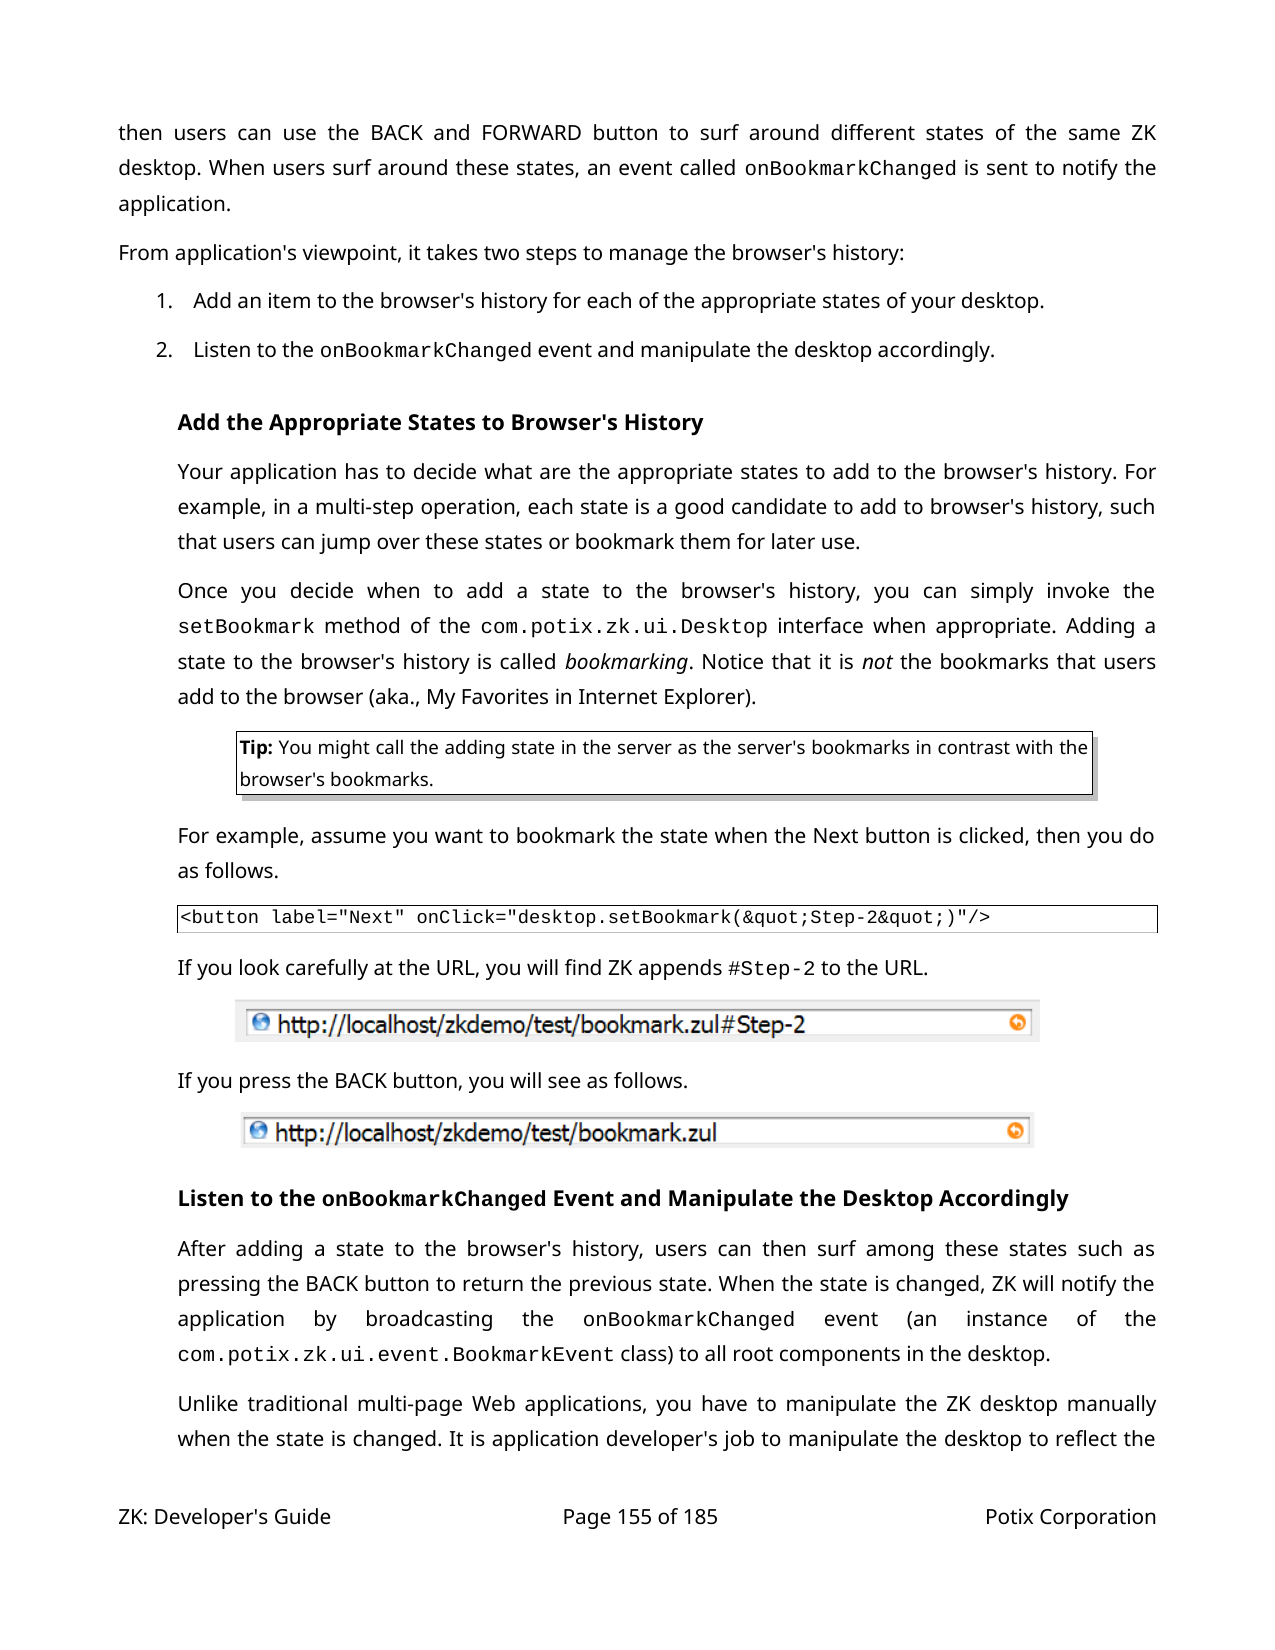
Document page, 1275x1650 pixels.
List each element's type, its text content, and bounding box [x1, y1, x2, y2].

text then users can use the BACK and FORWARD button to surf around different states of the same ZK desktop. When users surf around these states, an event called onBookmarkChanged is sent to notify the application. [118, 118, 1157, 217]
subtitle Listen to the onBookmarkChanged Event and Manipulate the Desktop Accordingly [177, 1137, 1157, 1213]
list Add an item to the browser's history for each of the appropriate states of your desktop. [156, 287, 1157, 315]
text From application's viewpoint, it takes two steps to manage the browser's history: [118, 238, 1157, 266]
picture [240, 1112, 1035, 1148]
text After adding a state to the browser's history, users can then surf among these states such as pressing the BACK button to return the previous state. When the state is changed, ZK will notify the application by broadcasting the onBookmarkChanged event (an instance of the com.potix.zk.ui.event.BookmarkEvent class) to all root components in the desktop. [177, 1234, 1157, 1368]
text Unlike traditional multi-page Web applications, you have to manipulate the ZK desktop manually when the state is changed. It is application developer's job to manipulate the desktop to reflect the [177, 1389, 1157, 1452]
text If you press the BACK button, you will see as follows. [177, 1067, 1157, 1095]
text Your application has to decide what are the appropriate states to add to the browser's history. For example, in a multi-step operation, each state is a good candidate to add to browser's history, such that users can jump over these states or bookmark them for later use. [177, 457, 1157, 556]
list Listen to the onBookmarkChanged event and manipulate the desktop accordingly. [156, 335, 1157, 364]
text Tip: You might call the adding state in the server as the server's bookmarks in contrast with the browser's bookmarks. [237, 732, 1092, 794]
text If you look carefully at the URL, you will find ZK appends #Step-2 to the URL. [177, 953, 1157, 982]
subtitle Add the Appropriate States to Browser's History [177, 406, 1157, 436]
picture [235, 999, 1040, 1042]
text <button label="Next" onClick="desktop.setBookmark(&quot;Step-2&quot;)"/> [178, 906, 1157, 932]
text Once you decide when to add a state to the browser's history, you can simply invoke the setBookmark method of the com.potix.zk.ui.Desktop interface when appropriate. Adding a state to the browser's history is called bookmarking. Notice that it is not the bookmarks that users add to the browser (aka., My Favorites in Internet Explorer). [177, 576, 1157, 711]
text For example, assume you want to bookmark the state when the Next button is clicked, then you do as follows. [177, 821, 1157, 884]
